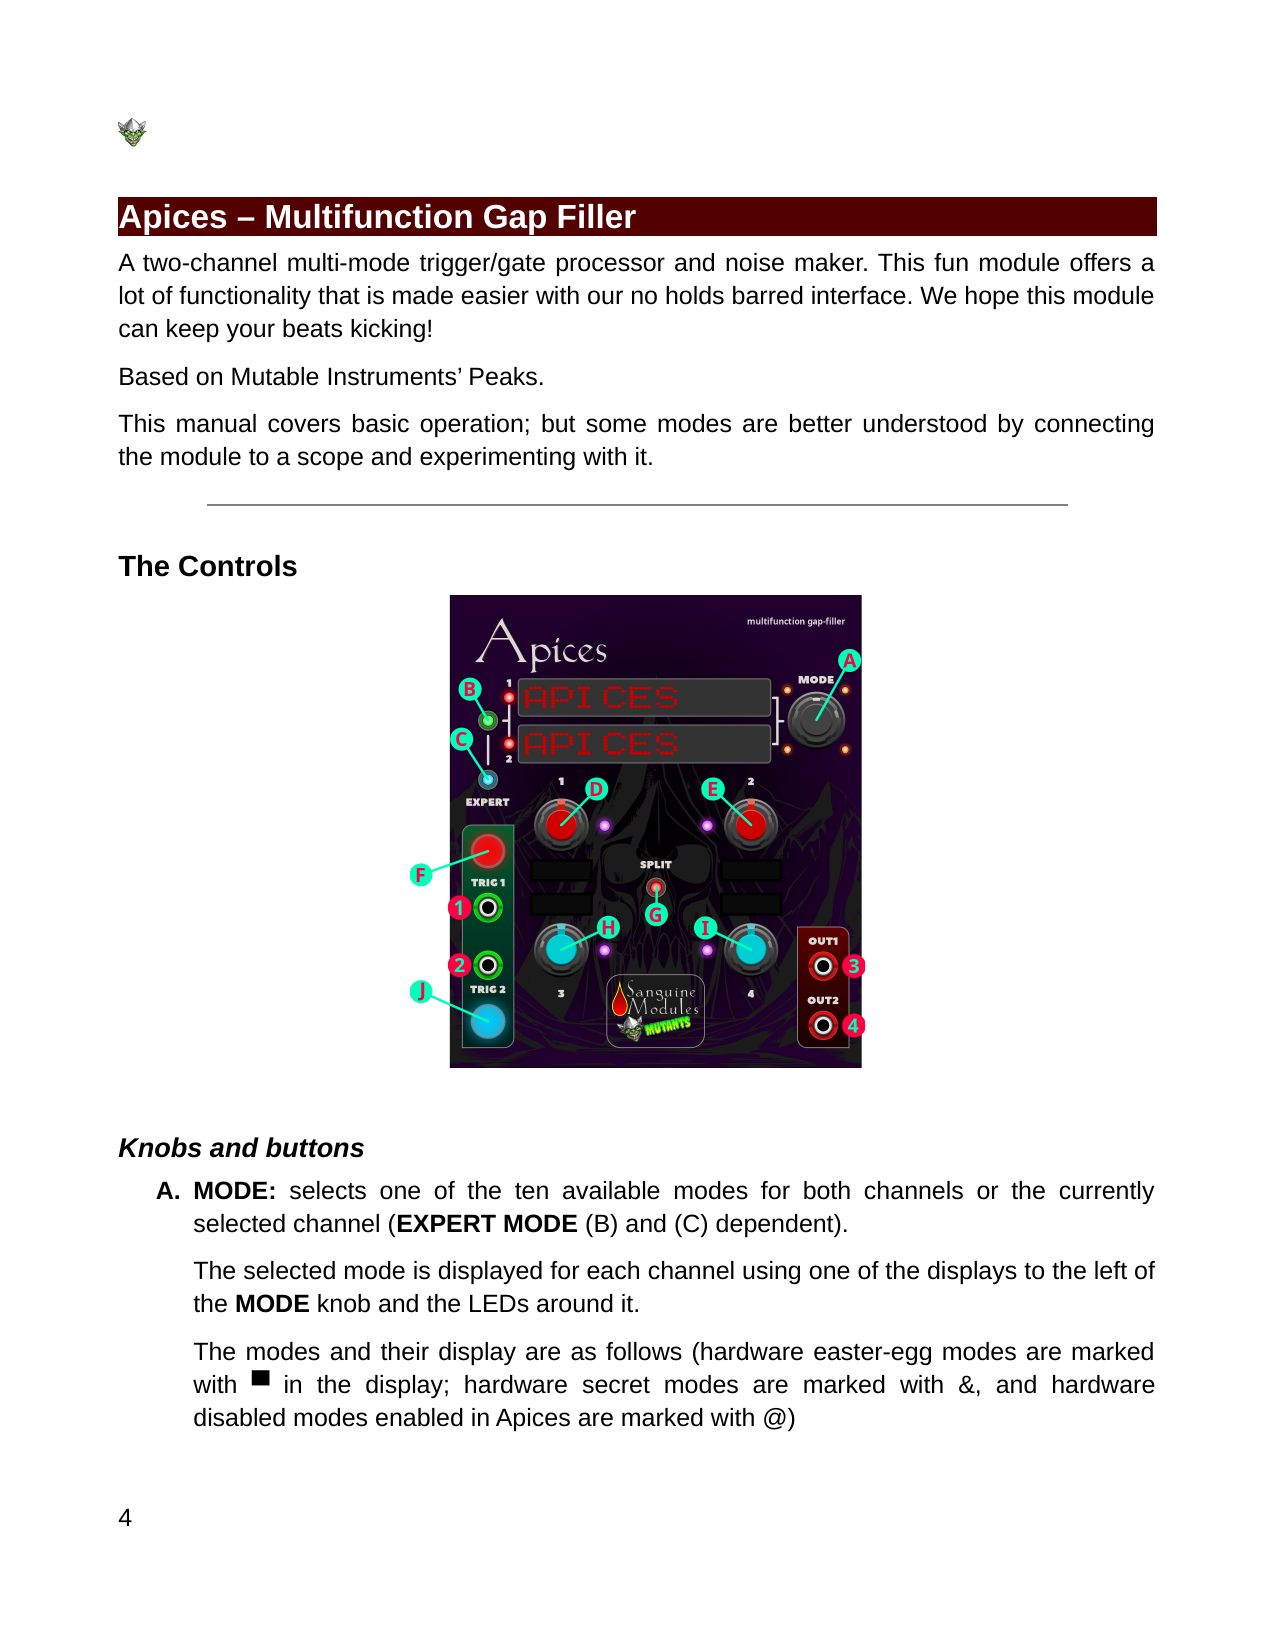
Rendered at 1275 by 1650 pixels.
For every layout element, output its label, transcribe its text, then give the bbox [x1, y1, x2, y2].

list The modes and their display are as follows (hardware easter-egg modes are marked with ▀ in the display; hardware secret modes are marked with &, and hardware disabled modes enabled in Apices are marked with @) [156, 1337, 1157, 1432]
text A two-channel multi-mode trigger/gate processor and noise maker. This fun module offers a lot of functionality that is made easier with our no holds barred interface. We hope this module can keep your beats kicking! [118, 248, 1157, 343]
subtitle Apices – Multifunction Gap Filler [118, 197, 1157, 236]
subtitle Knobs and buttons [118, 1132, 1157, 1163]
text Based on Mutable Instruments’ Peaks. [118, 362, 1157, 391]
text This manual covers basic operation; but some modes are better understood by connecting the module to a scope and experimenting with it. [118, 409, 1157, 471]
list MODE: selects one of the ten available modes for both channels or the currently selected channel (EXPERT MODE (B) and (C) dependent). [156, 1176, 1157, 1237]
picture [410, 595, 866, 1068]
subtitle The Controls [118, 549, 1157, 582]
list The selected mode is displayed for each channel using one of the displays to the left of the MODE knob and the LEDs around it. [156, 1256, 1157, 1318]
